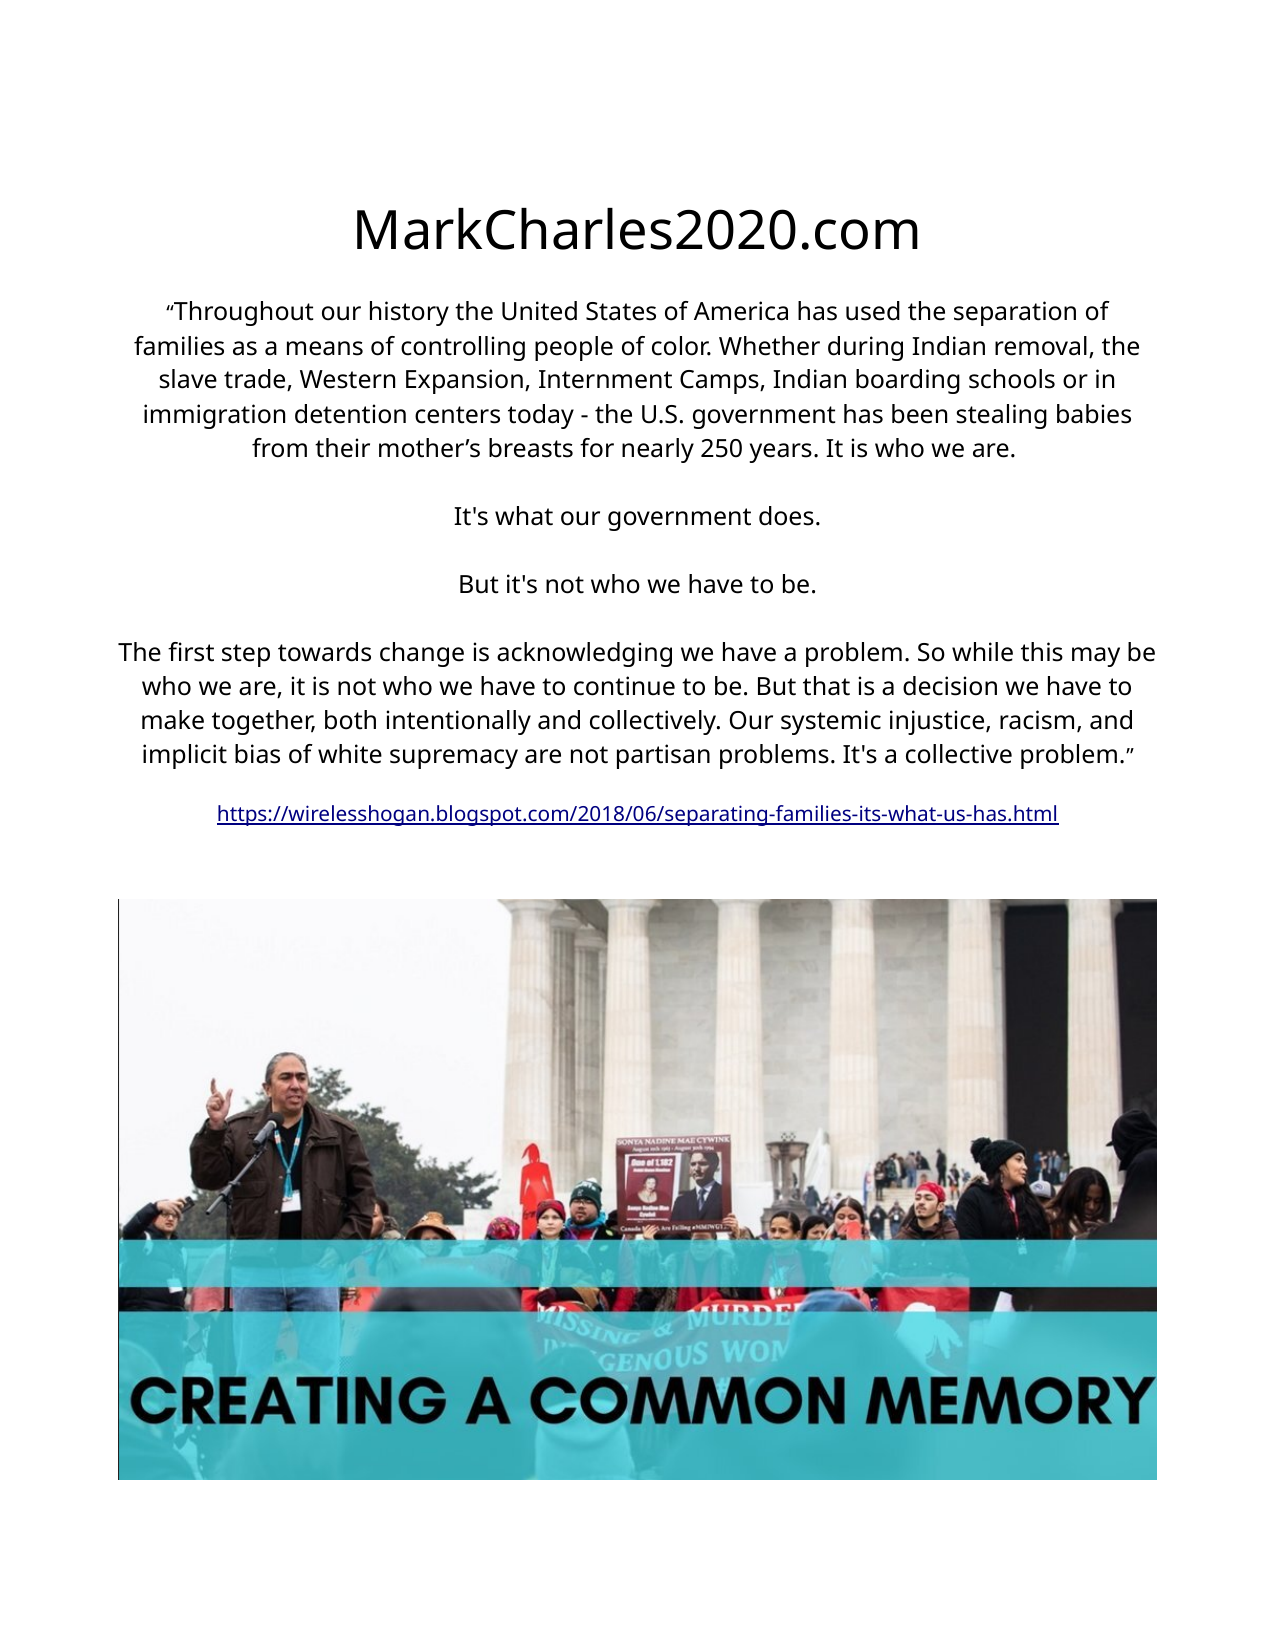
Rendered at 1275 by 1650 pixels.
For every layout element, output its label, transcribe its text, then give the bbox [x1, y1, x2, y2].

text https://wirelesshogan.blogspot.com/2018/06/separating-families-its-what-us-has.html [118, 799, 1157, 828]
text It's what our government does. But it's not who we have to be. The first step towards change is acknowledging we have a problem. So while this may be who we are, it is not who we have to continue to be. But that is a decision we have to make together, both intentionally and collectively. Our systemic injustice, racism, and implicit bias of white supremacy are not partisan problems. It's a collective problem.” [118, 498, 1157, 771]
picture [118, 899, 1157, 1480]
text “Throughout our history the United States of America has used the separation of families as a means of controlling people of color. Whether during Indian removal, the slave trade, Western Expansion, Internment Camps, Indian boarding schools or in immigration detention centers today - the U.S. government has been stealing babies from their mother’s breasts for nearly 250 years. It is who we are. [118, 294, 1157, 464]
text MarkCharles2020.com [118, 192, 1157, 266]
